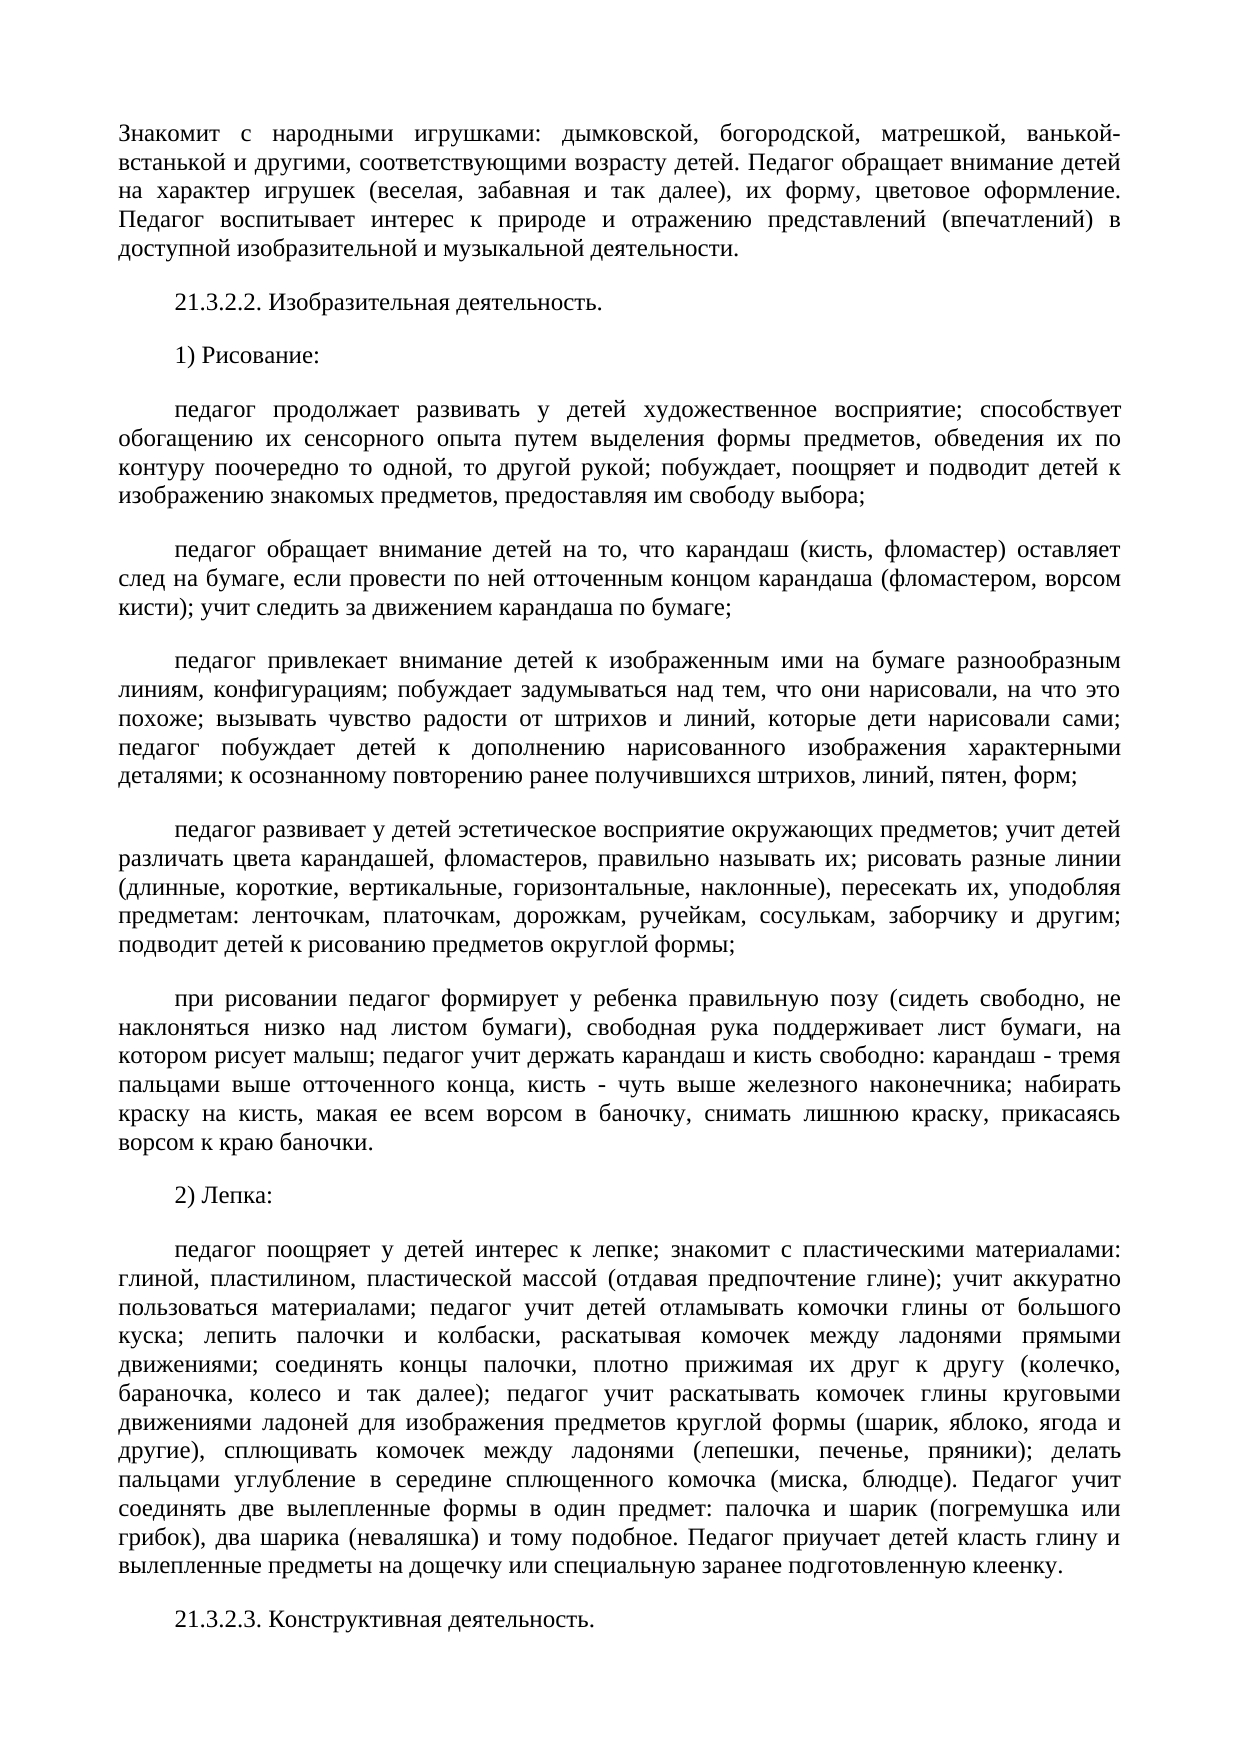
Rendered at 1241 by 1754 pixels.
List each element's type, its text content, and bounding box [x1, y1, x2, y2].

text педагог привлекает внимание детей к изображенным ими на бумаге разнообразным линиям, конфигурациям; побуждает задумываться над тем, что они нарисовали, на что это похоже; вызывать чувство радости от штрихов и линий, которые дети нарисовали сами; педагог побуждает детей к дополнению нарисованного изображения характерными деталями; к осознанному повторению ранее получившихся штрихов, линий, пятен, форм; [118, 646, 1122, 789]
text педагог развивает у детей эстетическое восприятие окружающих предметов; учит детей различать цвета карандашей, фломастеров, правильно называть их; рисовать разные линии (длинные, короткие, вертикальные, горизонтальные, наклонные), пересекать их, уподобляя предметам: ленточкам, платочкам, дорожкам, ручейкам, сосулькам, заборчику и другим; подводит детей к рисованию предметов округлой формы; [118, 814, 1122, 958]
text 21.3.2.2. Изобразительная деятельность. [118, 287, 1122, 316]
text 21.3.2.3. Конструктивная деятельность. [118, 1604, 1122, 1633]
text 2) Лепка: [118, 1181, 1122, 1209]
text педагог продолжает развивать у детей художественное восприятие; способствует обогащению их сенсорного опыта путем выделения формы предметов, обведения их по контуру поочередно то одной, то другой рукой; побуждает, поощряет и подводит детей к изображению знакомых предметов, предоставляя им свободу выбора; [118, 394, 1122, 509]
text педагог обращает внимание детей на то, что карандаш (кисть, фломастер) оставляет след на бумаге, если провести по ней отточенным концом карандаша (фломастером, ворсом кисти); учит следить за движением карандаша по бумаге; [118, 534, 1122, 621]
text Знакомит с народными игрушками: дымковской, богородской, матрешкой, ванькой-встанькой и другими, соответствующими возрасту детей. Педагог обращает внимание детей на характер игрушек (веселая, забавная и так далее), их форму, цветовое оформление. Педагог воспитывает интерес к природе и отражению представлений (впечатлений) в доступной изобразительной и музыкальной деятельности. [118, 118, 1122, 262]
text педагог поощряет у детей интерес к лепке; знакомит с пластическими материалами: глиной, пластилином, пластической массой (отдавая предпочтение глине); учит аккуратно пользоваться материалами; педагог учит детей отламывать комочки глины от большого куска; лепить палочки и колбаски, раскатывая комочек между ладонями прямыми движениями; соединять концы палочки, плотно прижимая их друг к другу (колечко, бараночка, колесо и так далее); педагог учит раскатывать комочек глины круговыми движениями ладоней для изображения предметов круглой формы (шарик, яблоко, ягода и другие), сплющивать комочек между ладонями (лепешки, печенье, пряники); делать пальцами углубление в середине сплющенного комочка (миска, блюдце). Педагог учит соединять две вылепленные формы в один предмет: палочка и шарик (погремушка или грибок), два шарика (неваляшка) и тому подобное. Педагог приучает детей класть глину и вылепленные предметы на дощечку или специальную заранее подготовленную клеенку. [118, 1234, 1122, 1579]
text 1) Рисование: [118, 341, 1122, 369]
text при рисовании педагог формирует у ребенка правильную позу (сидеть свободно, не наклоняться низко над листом бумаги), свободная рука поддерживает лист бумаги, на котором рисует малыш; педагог учит держать карандаш и кисть свободно: карандаш - тремя пальцами выше отточенного конца, кисть - чуть выше железного наконечника; набирать краску на кисть, макая ее всем ворсом в баночку, снимать лишнюю краску, прикасаясь ворсом к краю баночки. [118, 983, 1122, 1156]
